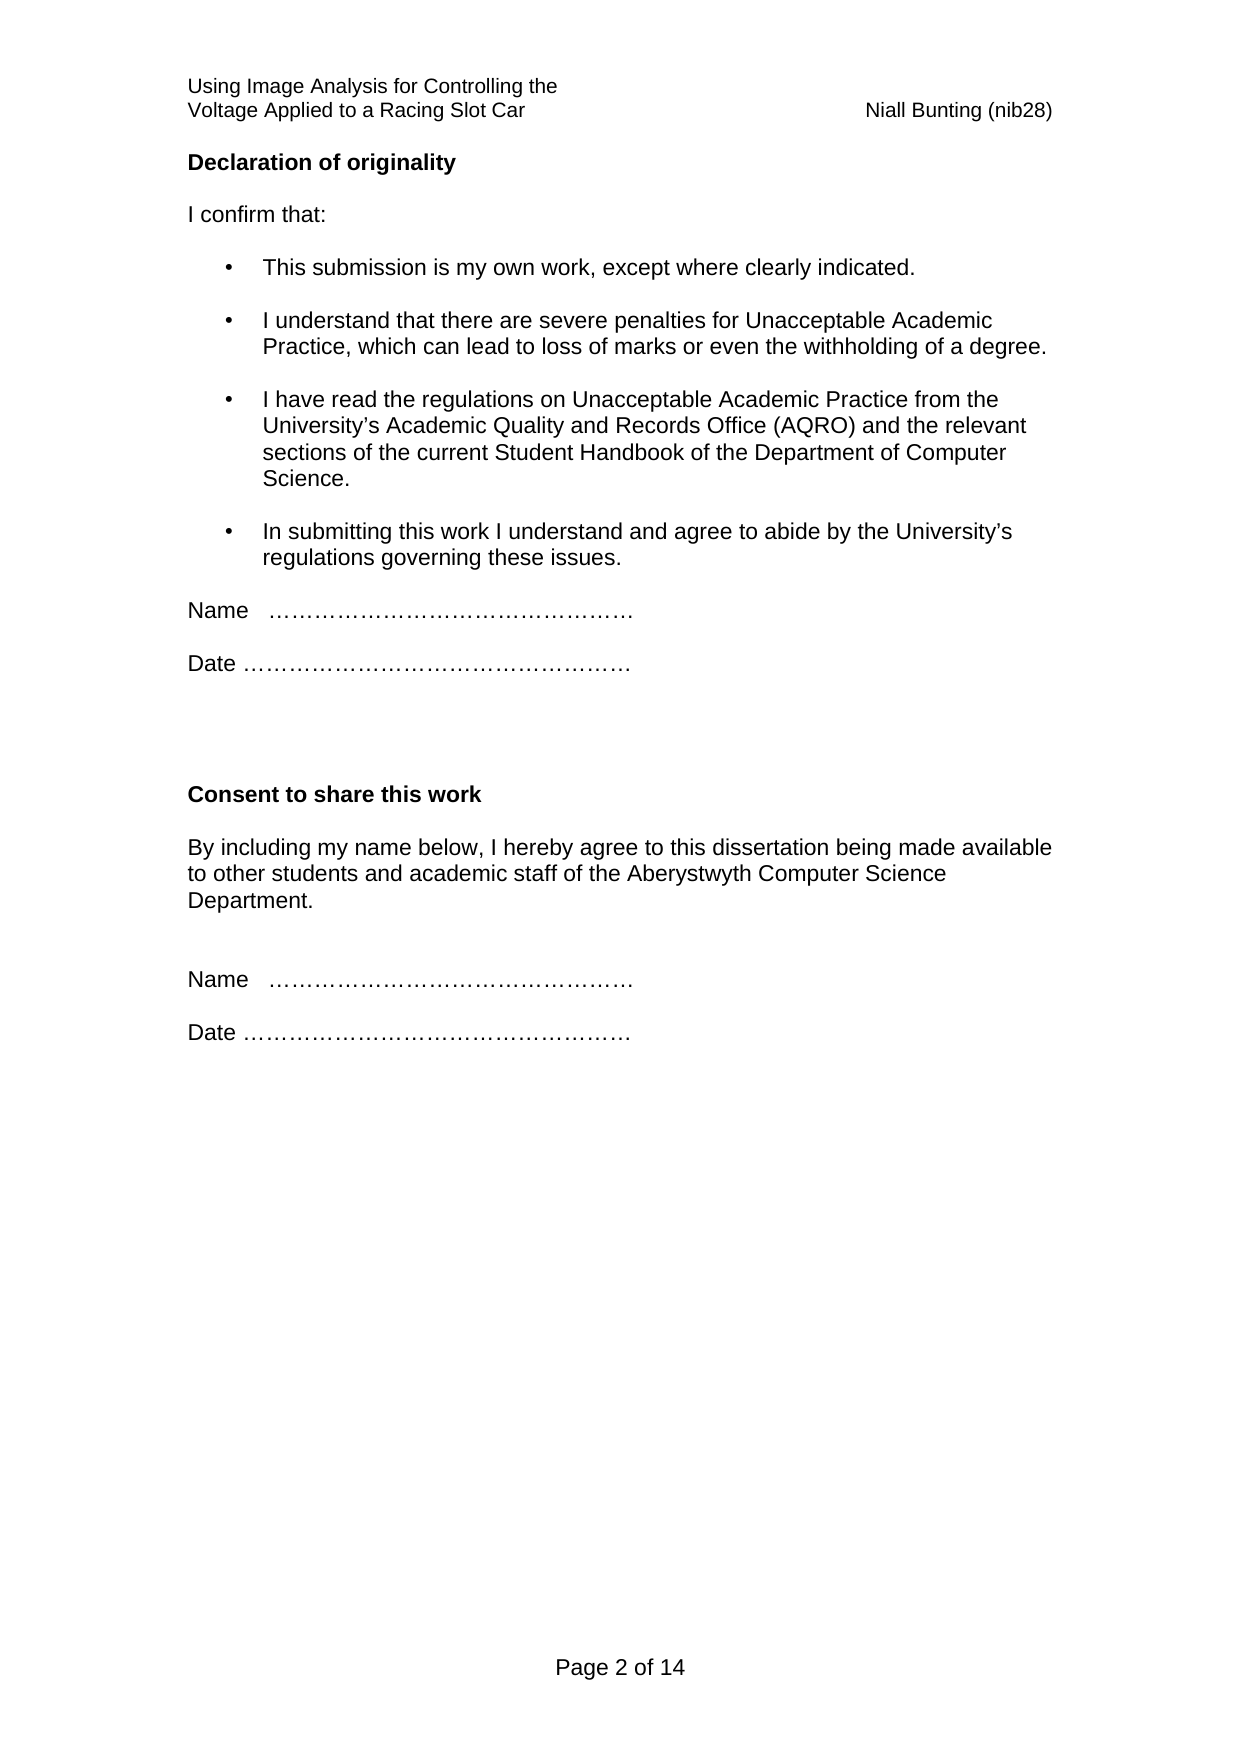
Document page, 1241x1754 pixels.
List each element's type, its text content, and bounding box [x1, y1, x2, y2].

text By including my name below, I hereby agree to this dissertation being made available to other students and academic staff of the Aberystwyth Computer Science Department. [187, 834, 1053, 913]
text Name ………………………………………… [187, 597, 1053, 623]
text Date …………………………………………… [187, 649, 1053, 676]
list I have read the regulations on Unacceptable Academic Practice from the University’s Academic Quality and Records Office (AQRO) and the relevant sections of the current Student Handbook of the Department of Computer Science. [225, 386, 1053, 491]
text Declaration of originality [187, 149, 1053, 175]
list This submission is my own work, except where clearly indicated. [225, 254, 1053, 281]
text Name ………………………………………… [187, 966, 1053, 992]
list I understand that there are severe penalties for Unacceptable Academic Practice, which can lead to loss of marks or even the withholding of a degree. [225, 307, 1053, 359]
list In submitting this work I understand and agree to abide by the University’s regulations governing these issues. [225, 518, 1053, 570]
text Date …………………………………………… [187, 1018, 1053, 1045]
text I confirm that: [187, 201, 1053, 254]
text Consent to share this work [187, 781, 1053, 808]
